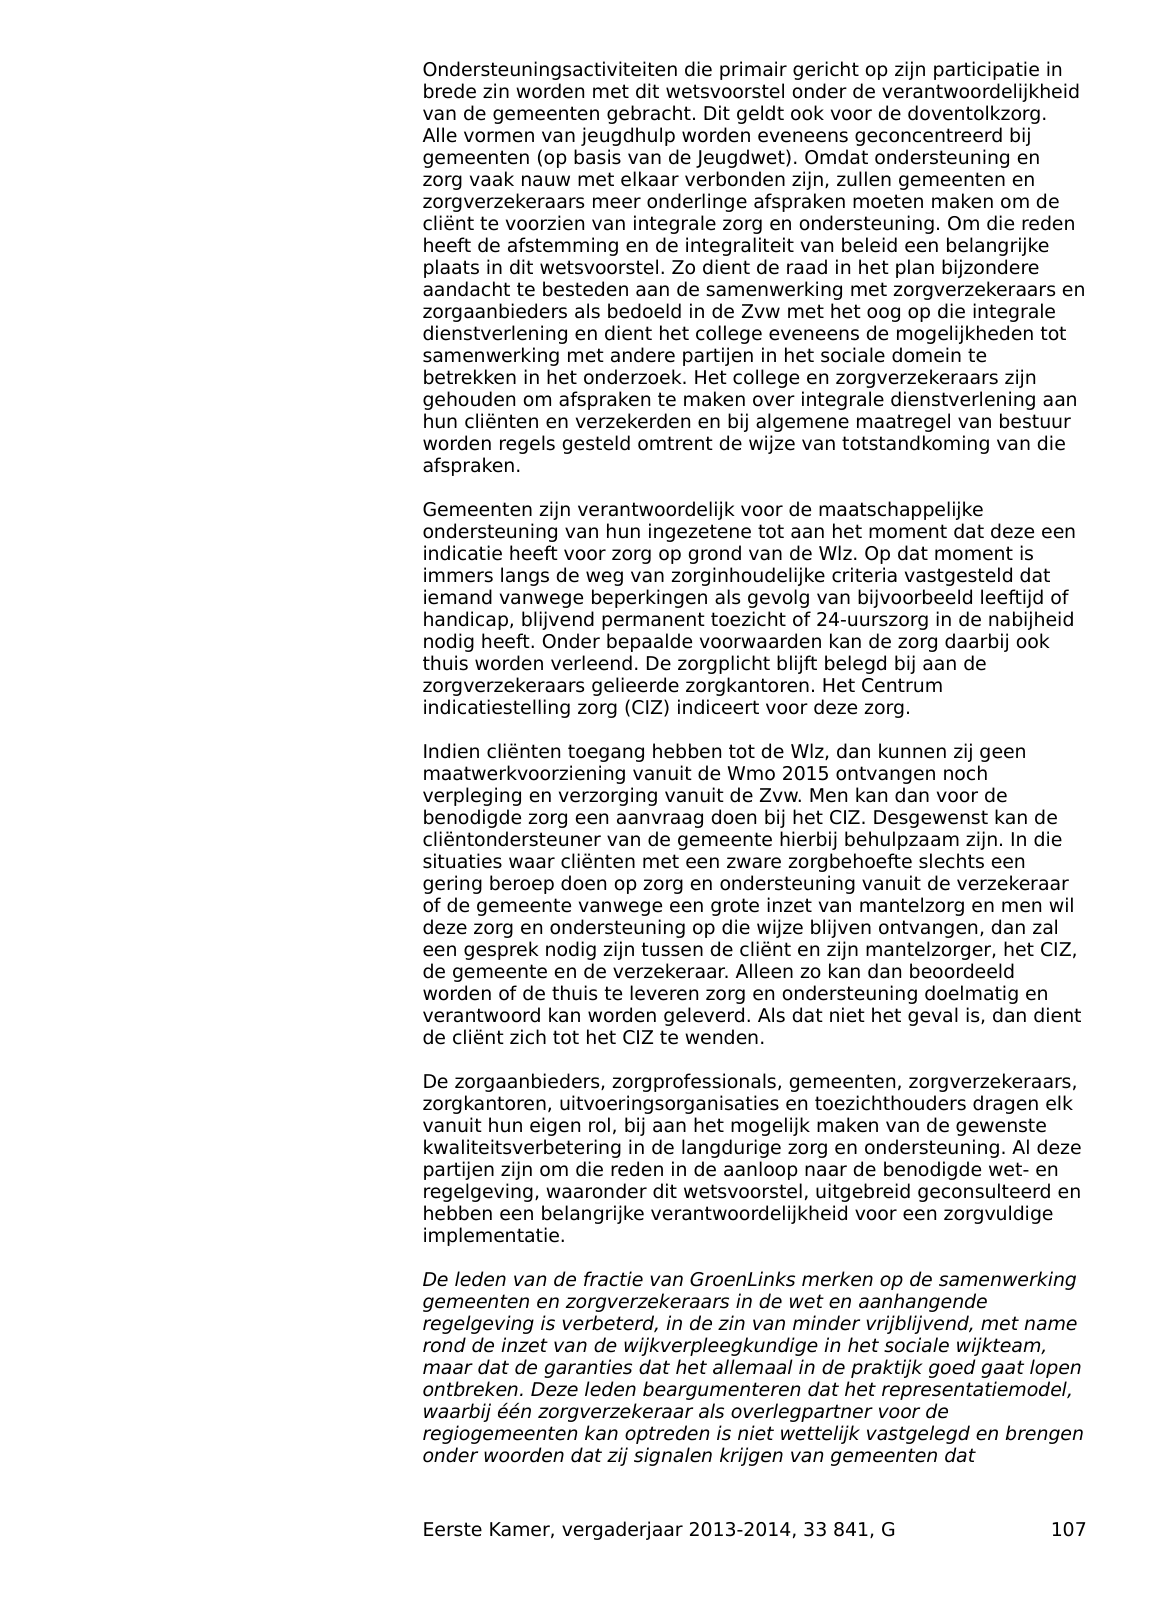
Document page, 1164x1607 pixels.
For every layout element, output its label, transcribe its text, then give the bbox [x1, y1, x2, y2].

text De zorgaanbieders, zorgprofessionals, gemeenten, zorgverzekeraars, zorgkantoren, uitvoeringsorganisaties en toezichthouders dragen elk vanuit hun eigen rol, bij aan het mogelijk maken van de gewenste kwaliteitsverbetering in de langdurige zorg en ondersteuning. Al deze partijen zijn om die reden in de aanloop naar de benodigde wet- en regelgeving, waaronder dit wetsvoorstel, uitgebreid geconsulteerd en hebben een belangrijke verantwoordelijkheid voor een zorgvuldige implementatie. [422, 1071, 1087, 1247]
text De leden van de fractie van GroenLinks merken op de samenwerking gemeenten en zorgverzekeraars in de wet en aanhangende regelgeving is verbeterd, in de zin van minder vrijblijvend, met name rond de inzet van de wijkverpleegkundige in het sociale wijkteam, maar dat de garanties dat het allemaal in de praktijk goed gaat lopen ontbreken. Deze leden beargumenteren dat het representatiemodel, waarbij één zorgverzekeraar als overlegpartner voor de regiogemeenten kan optreden is niet wettelijk vastgelegd en brengen onder woorden dat zij signalen krijgen van gemeenten dat [422, 1269, 1087, 1467]
text Indien cliënten toegang hebben tot de Wlz, dan kunnen zij geen maatwerkvoorziening vanuit de Wmo 2015 ontvangen noch verpleging en verzorging vanuit de Zvw. Men kan dan voor de benodigde zorg een aanvraag doen bij het CIZ. Desgewenst kan de cliëntondersteuner van de gemeente hierbij behulpzaam zijn. In die situaties waar cliënten met een zware zorgbehoefte slechts een gering beroep doen op zorg en ondersteuning vanuit de verzekeraar of de gemeente vanwege een grote inzet van mantelzorg en men wil deze zorg en ondersteuning op die wijze blijven ontvangen, dan zal een gesprek nodig zijn tussen de cliënt en zijn mantelzorger, het CIZ, de gemeente en de verzekeraar. Alleen zo kan dan beoordeeld worden of de thuis te leveren zorg en ondersteuning doelmatig en verantwoord kan worden geleverd. Als dat niet het geval is, dan dient de cliënt zich tot het CIZ te wenden. [422, 741, 1087, 1048]
text Ondersteuningsactiviteiten die primair gericht op zijn participatie in brede zin worden met dit wetsvoorstel onder de verantwoordelijkheid van de gemeenten gebracht. Dit geldt ook voor de doventolkzorg. Alle vormen van jeugdhulp worden eveneens geconcentreerd bij gemeenten (op basis van de Jeugdwet). Omdat ondersteuning en zorg vaak nauw met elkaar verbonden zijn, zullen gemeenten en zorgverzekeraars meer onderlinge afspraken moeten maken om de cliënt te voorzien van integrale zorg en ondersteuning. Om die reden heeft de afstemming en de integraliteit van beleid een belangrijke plaats in dit wetsvoorstel. Zo dient de raad in het plan bijzondere aandacht te besteden aan de samenwerking met zorgverzekeraars en zorgaanbieders als bedoeld in de Zvw met het oog op die integrale dienstverlening en dient het college eveneens de mogelijkheden tot samenwerking met andere partijen in het sociale domein te betrekken in het onderzoek. Het college en zorgverzekeraars zijn gehouden om afspraken te maken over integrale dienstverlening aan hun cliënten en verzekerden en bij algemene maatregel van bestuur worden regels gesteld omtrent de wijze van totstandkoming van die afspraken. [422, 59, 1087, 477]
text Gemeenten zijn verantwoordelijk voor de maatschappelijke ondersteuning van hun ingezetene tot aan het moment dat deze een indicatie heeft voor zorg op grond van de Wlz. Op dat moment is immers langs de weg van zorginhoudelijke criteria vastgesteld dat iemand vanwege beperkingen als gevolg van bijvoorbeeld leeftijd of handicap, blijvend permanent toezicht of 24-uurszorg in de nabijheid nodig heeft. Onder bepaalde voorwaarden kan de zorg daarbij ook thuis worden verleend. De zorgplicht blijft belegd bij aan de zorgverzekeraars gelieerde zorgkantoren. Het Centrum indicatiestelling zorg (CIZ) indiceert voor deze zorg. [422, 499, 1087, 719]
